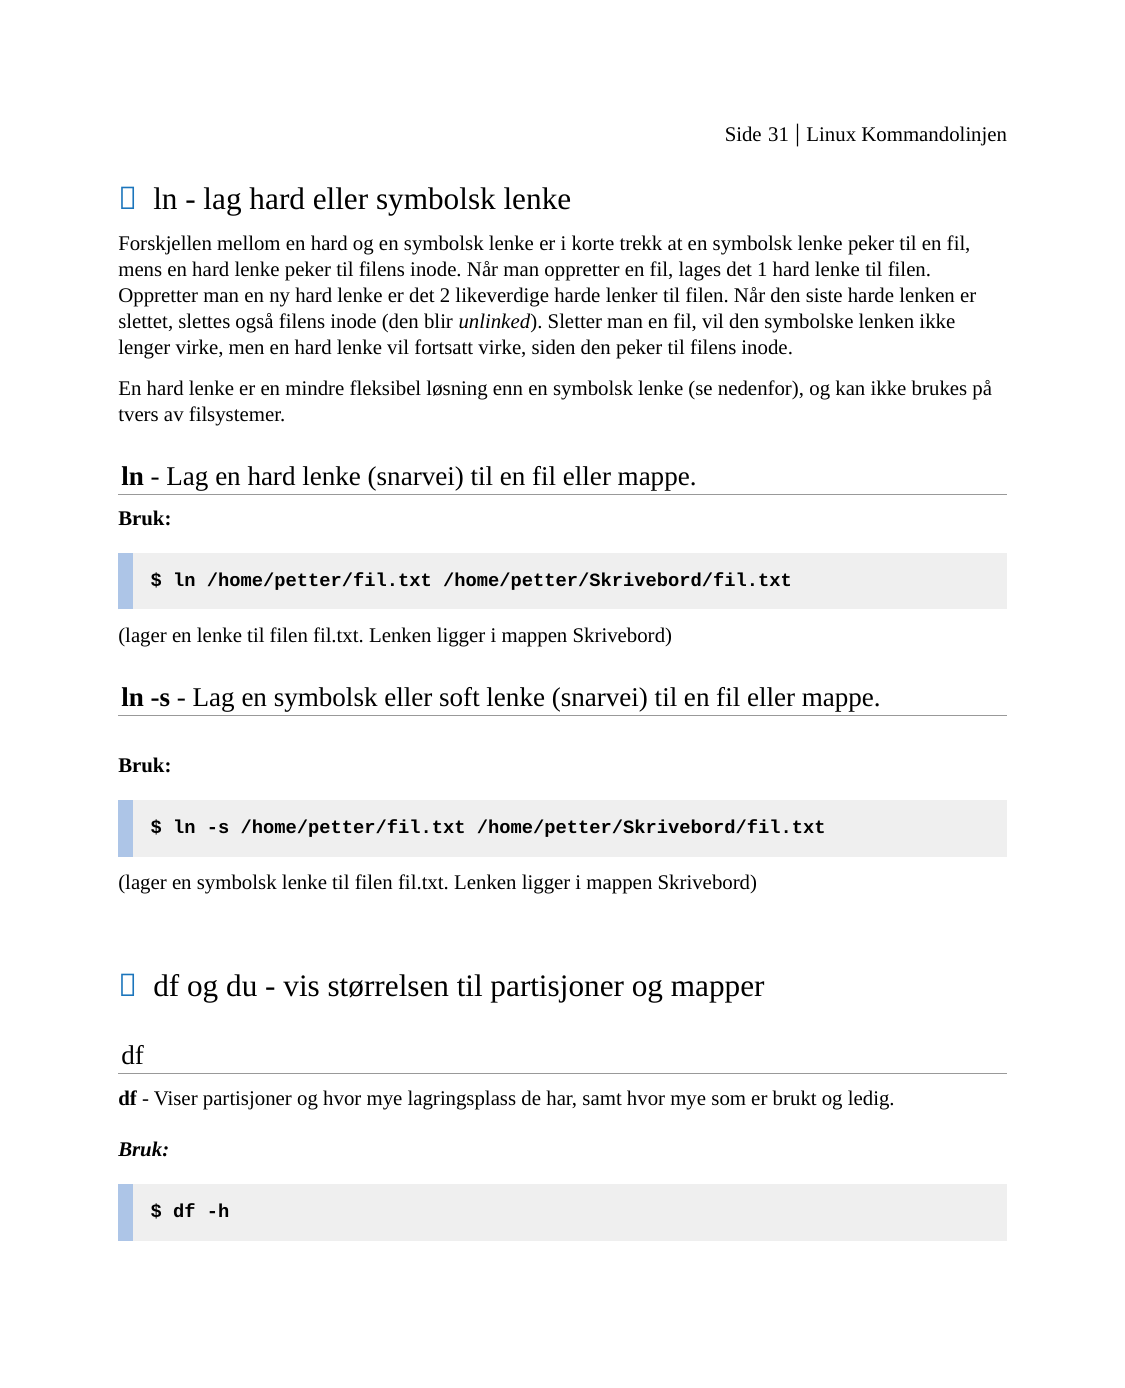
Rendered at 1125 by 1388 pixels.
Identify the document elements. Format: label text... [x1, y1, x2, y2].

subtitle ln -s - Lag en symbolsk eller soft lenke (snarvei) til en fil eller mappe. [118, 678, 1007, 715]
subtitle  df og du - vis størrelsen til partisjoner og mapper [118, 963, 1007, 1006]
text Bruk: [118, 506, 1007, 530]
text $ ln -s /home/petter/fil.txt /home/petter/Skrivebord/fil.txt [133, 800, 1007, 857]
text (lager en symbolsk lenke til filen fil.txt. Lenken ligger i mappen Skrivebord) [118, 870, 1007, 894]
subtitle ln - Lag en hard lenke (snarvei) til en fil eller mappe. [118, 457, 1007, 494]
text Bruk: [118, 727, 1007, 777]
subtitle df [118, 1036, 1007, 1073]
text (lager en lenke til filen fil.txt. Lenken ligger i mappen Skrivebord) [118, 623, 1007, 647]
text Forskjellen mellom en hard og en symbolsk lenke er i korte trekk at en symbolsk lenke peker til en fil, mens en hard lenke peker til filens inode. Når man oppretter en fil, lages det 1 hard lenke til filen. Oppretter man en ny hard lenke er det 2 likeverdige harde lenker til filen. Når den siste harde lenken er slettet, slettes også filens inode (den blir unlinked). Sletter man en fil, vil den symbolske lenken ikke lenger virke, men en hard lenke vil fortsatt virke, siden den peker til filens inode. [118, 231, 1007, 359]
text $ df -h [133, 1184, 1007, 1241]
text En hard lenke er en mindre fleksibel løsning enn en symbolsk lenke (se nedenfor), og kan ikke brukes på tvers av filsystemer. [118, 376, 1007, 426]
text $ ln /home/petter/fil.txt /home/petter/Skrivebord/fil.txt [133, 553, 1007, 609]
text df - Viser partisjoner og hvor mye lagringsplass de har, samt hvor mye som er brukt og ledig. Bruk: [118, 1086, 1007, 1161]
subtitle  ln - lag hard eller symbolsk lenke [118, 176, 1007, 219]
